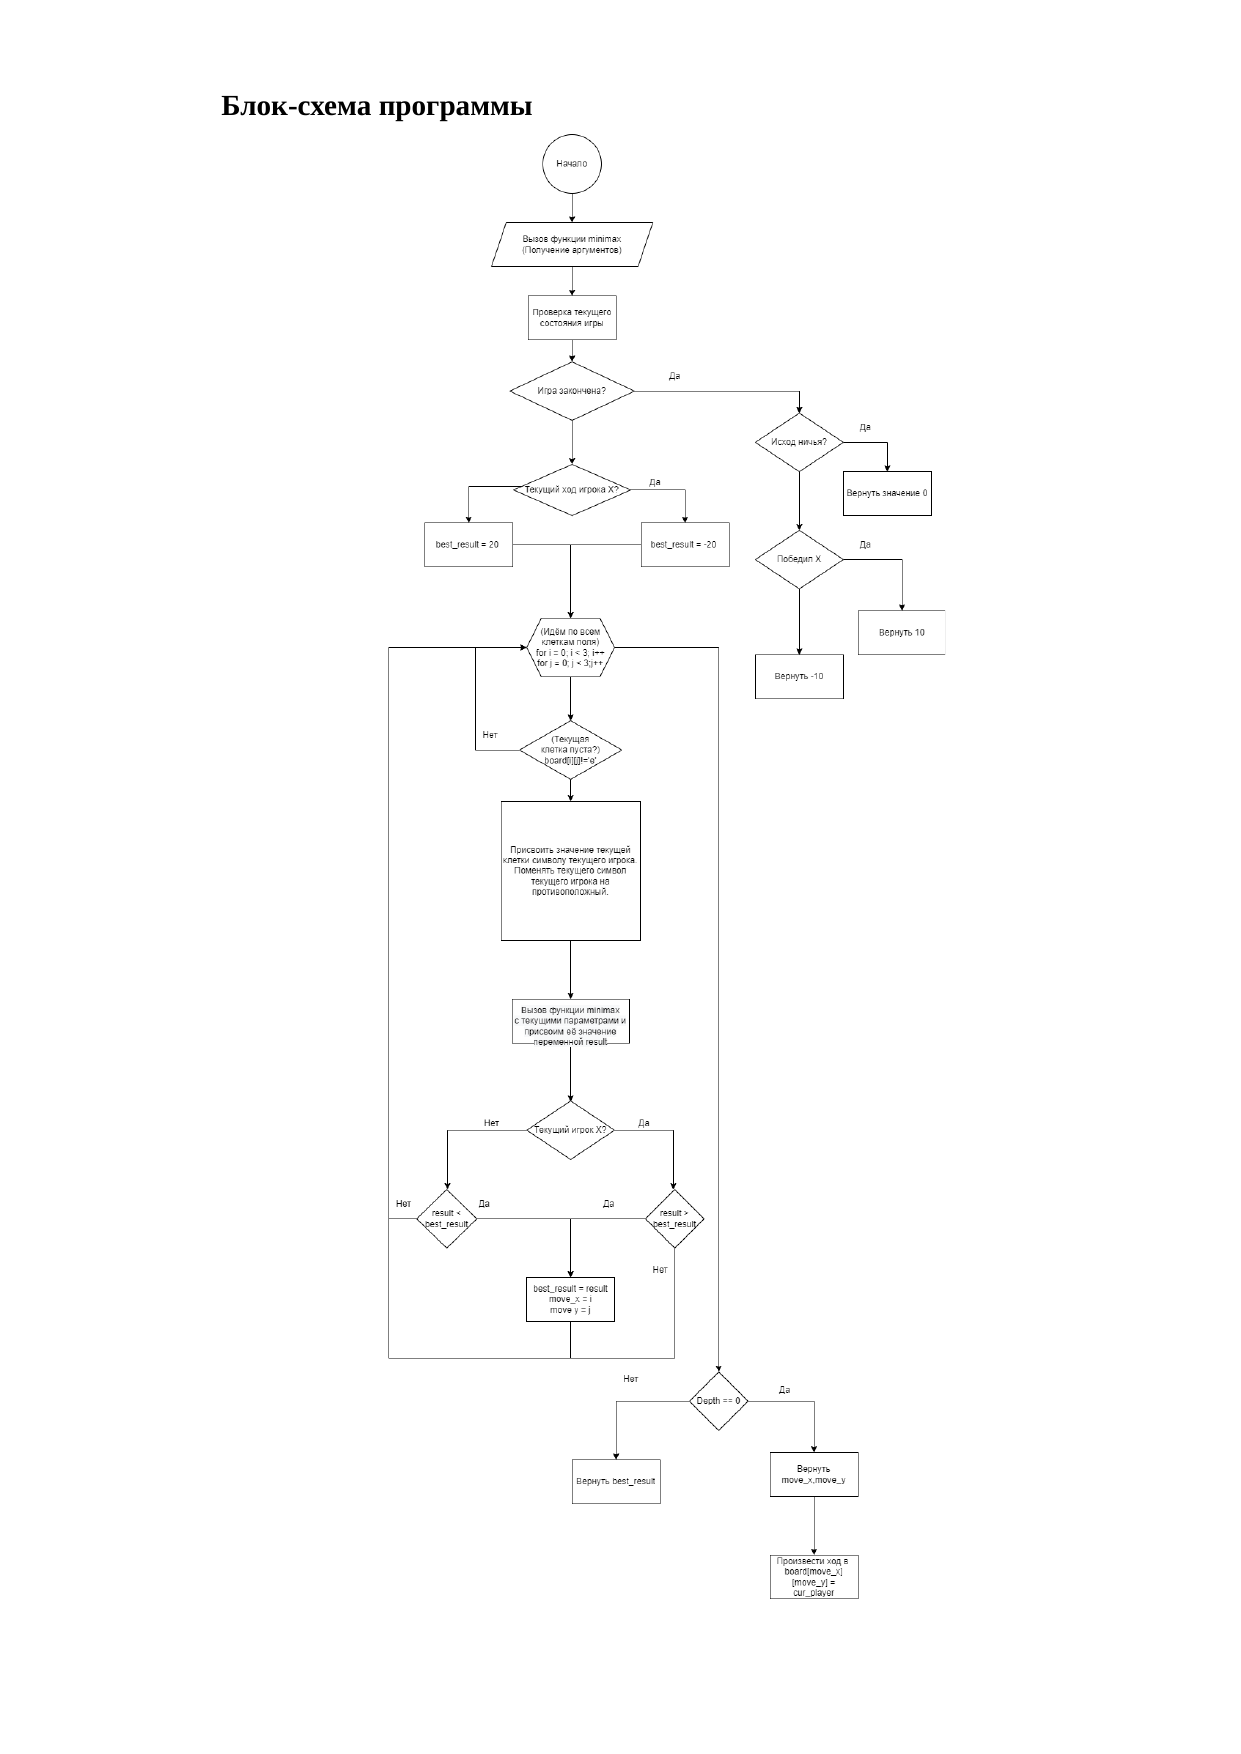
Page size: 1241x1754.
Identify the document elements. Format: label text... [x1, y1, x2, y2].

picture [383, 134, 946, 1599]
text Блок-схема программы [221, 88, 1181, 122]
